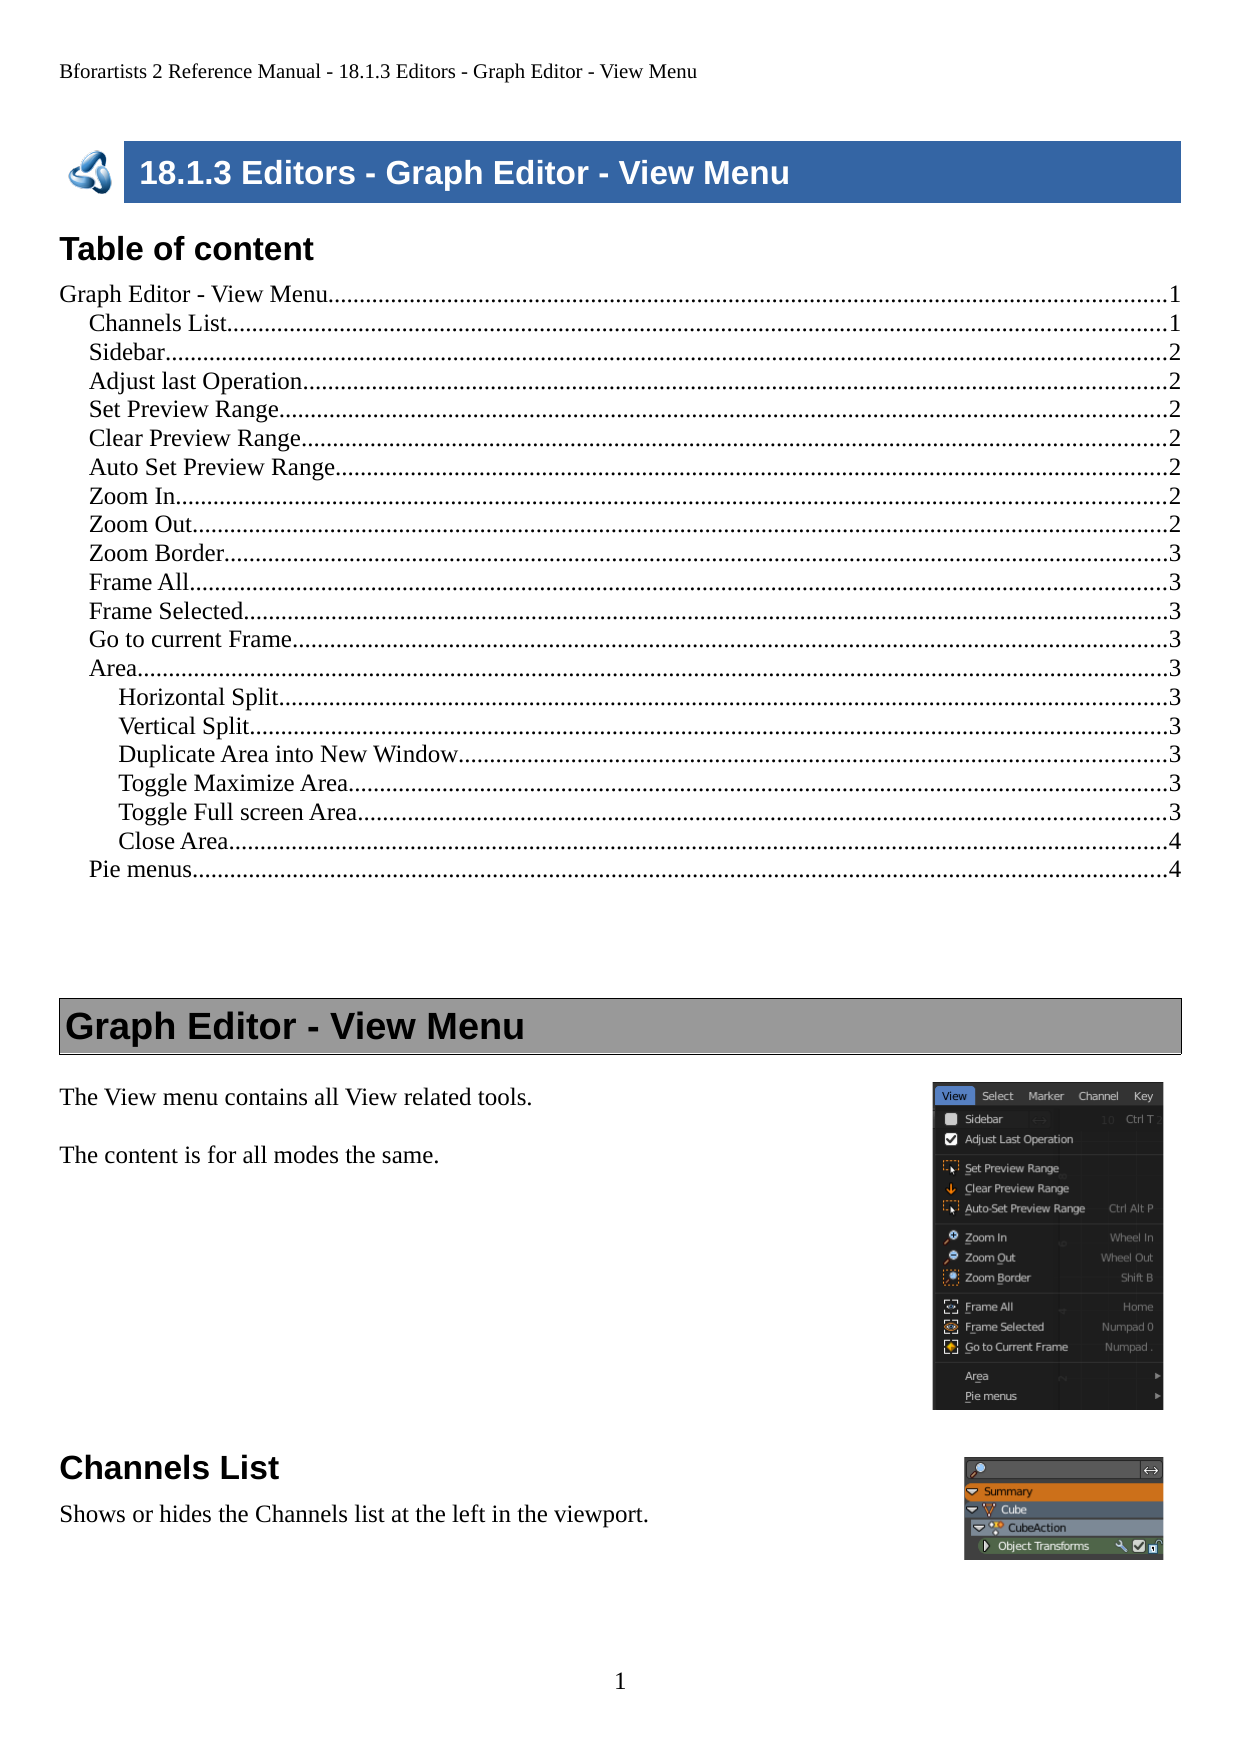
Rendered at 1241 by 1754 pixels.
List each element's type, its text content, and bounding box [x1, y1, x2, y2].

text The content is for all modes the same. [59, 1140, 932, 1168]
text Area 3 [88, 653, 1181, 682]
text Zoom Out 2 [88, 509, 1181, 538]
text Adjust last Operation 2 [88, 366, 1181, 394]
text Toggle Full screen Area 3 [118, 797, 1181, 826]
text Go to current Frame 3 [88, 624, 1181, 653]
text Frame Selected 3 [88, 596, 1181, 624]
text Sidebar 2 [88, 337, 1181, 366]
text Graph Editor - View Menu 1 [59, 279, 1181, 308]
text Channels List 1 [88, 308, 1181, 337]
picture [964, 1457, 1164, 1560]
subtitle Table of content [59, 228, 1181, 267]
text Frame All 3 [88, 567, 1181, 596]
text Horizontal Split 3 [118, 682, 1181, 711]
text Toggle Maximize Area 3 [118, 768, 1181, 797]
text Duplicate Area into New Window 3 [118, 739, 1181, 768]
subtitle Channels List [59, 1448, 1181, 1487]
text Zoom In 2 [88, 481, 1181, 509]
text Clear Preview Range 2 [88, 423, 1181, 452]
text The View menu contains all View related tools. [59, 1082, 932, 1111]
text Zoom Border 3 [88, 538, 1181, 567]
picture [65, 147, 114, 197]
text Vertical Split 3 [118, 711, 1181, 739]
table_header 18.1.3 Editors - Graph Editor - View Menu [124, 141, 1181, 203]
text Auto Set Preview Range 2 [88, 452, 1181, 481]
table_header Graph Editor - View Menu [60, 999, 1181, 1053]
text Shows or hides the Channels list at the left in the viewport. [59, 1499, 964, 1528]
picture [932, 1082, 1164, 1410]
table_header [59, 141, 124, 203]
text Pie menus 4 [88, 854, 1181, 883]
text Set Preview Range 2 [88, 394, 1181, 423]
text Close Area 4 [118, 826, 1181, 854]
